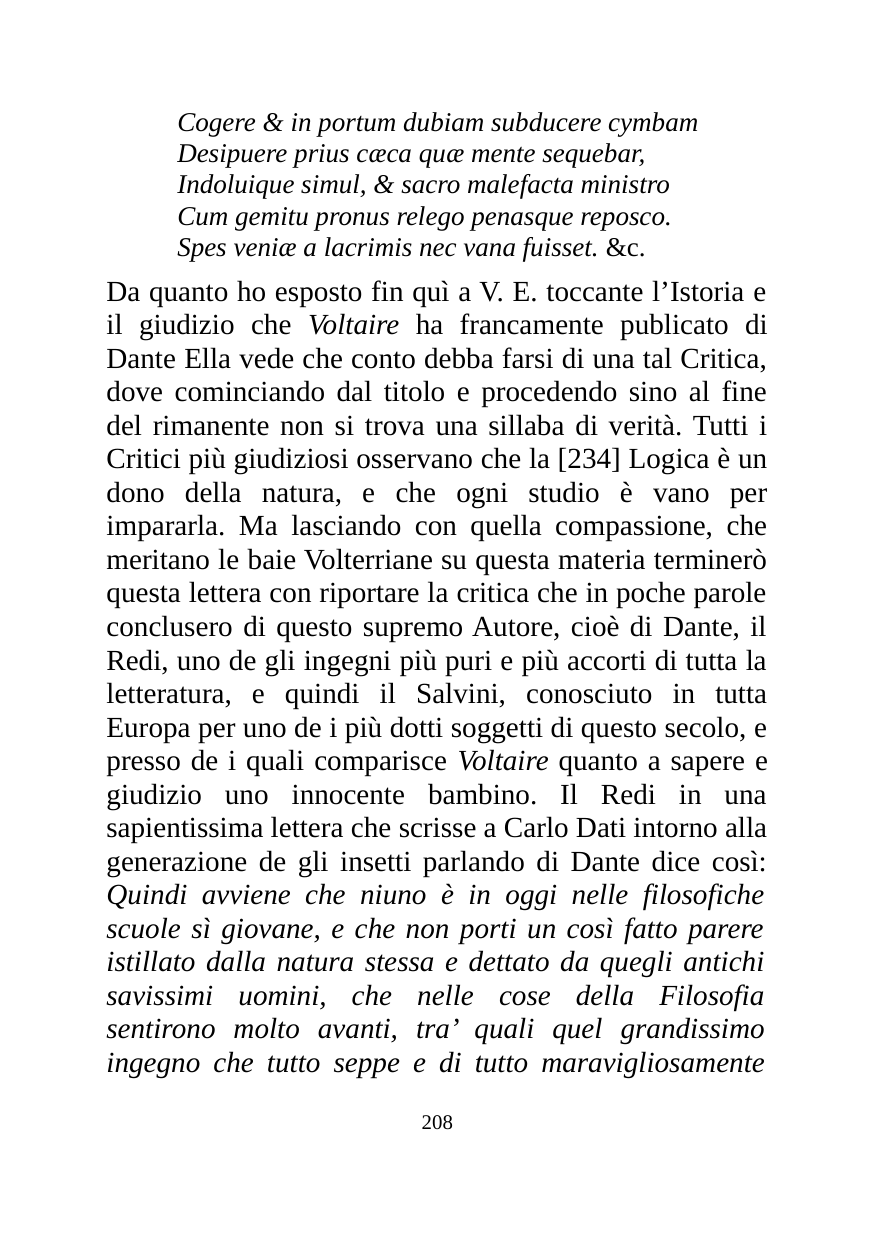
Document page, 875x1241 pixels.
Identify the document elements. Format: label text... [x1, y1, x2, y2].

text Cogere & in portum dubiam subducere cymbam Desipuere prius cæca quæ mente sequebar, Indoluique simul, & sacro malefacta ministro Cum gemitu pronus relego penasque reposco. Spes veniæ a lacrimis nec vana fuisset. &c. [177, 106, 768, 262]
text Da quanto ho esposto fin quì a V. E. toccante l’Istoria e il giudizio che Voltaire ha francamente publicato di Dante Ella vede che conto debba farsi di una tal Critica, dove cominciando dal titolo e procedendo sino al fine del rimanente non si trova una sillaba di verità. Tutti i Critici più giudiziosi osservano che la [234] Logica è un dono della natura, e che ogni studio è vano per impararla. Ma lasciando con quella compassione, che meritano le baie Volterriane su questa materia terminerò questa lettera con riportare la critica che in poche parole conclusero di questo supremo Autore, cioè di Dante, il Redi, uno de gli ingegni più puri e più accorti di tutta la letteratura, e quindi il Salvini, conosciuto in tutta Europa per uno de i più dotti soggetti di questo secolo, e presso de i quali comparisce Voltaire quanto a sapere e giudizio uno innocente bambino. Il Redi in una sapientissima lettera che scrisse a Carlo Dati intorno alla generazione de gli insetti parlando di Dante dice così: Quindi avviene che niuno è in oggi nelle filosofiche scuole sì giovane, e che non porti un così fatto parere istillato dalla natura stessa e dettato da quegli antichi savissimi uomini, che nelle cose della Filosofia sentirono molto avanti, tra’ quali quel grandissimo ingegno che tutto seppe e di tutto maravigliosamente [106, 274, 768, 1079]
